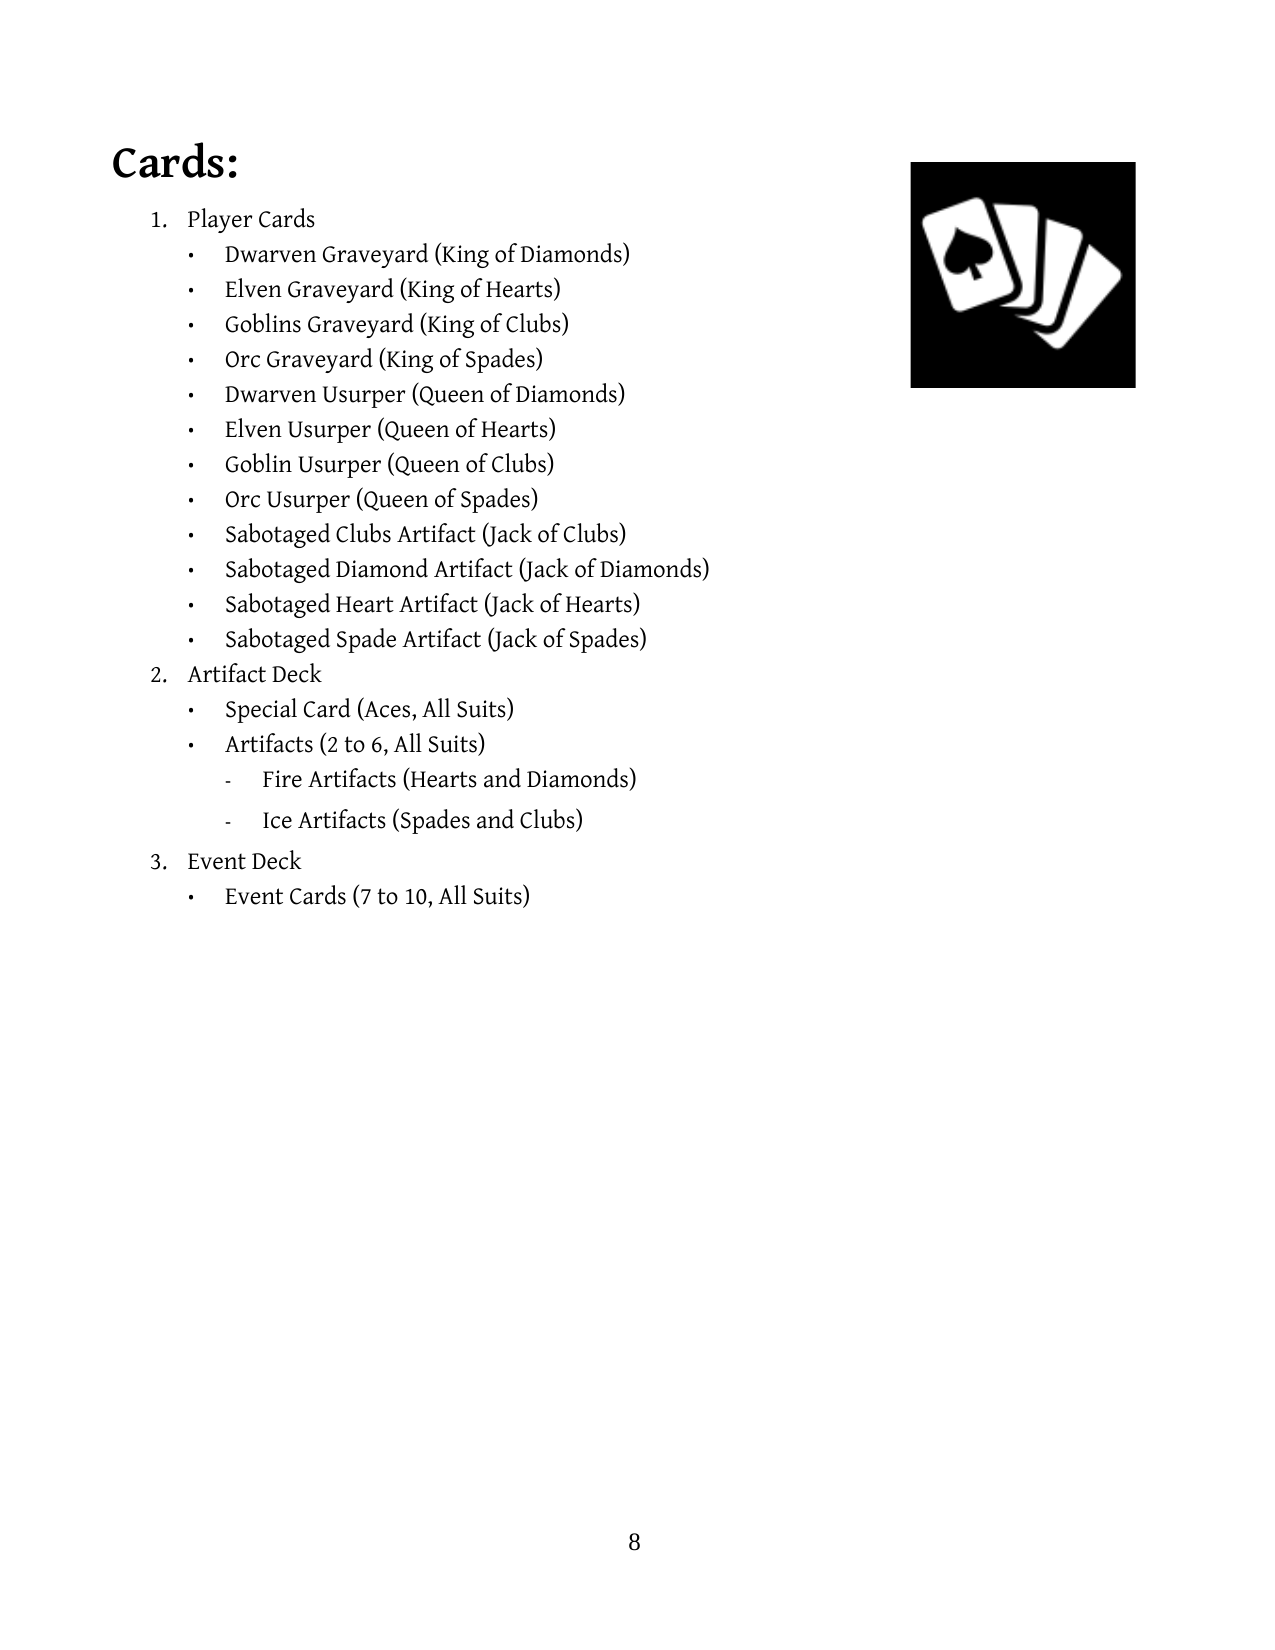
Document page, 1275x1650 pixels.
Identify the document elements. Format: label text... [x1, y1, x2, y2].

list Event Cards (7 to 10, All Suits) [187, 883, 1162, 912]
list Sabotaged Diamond Artifact (Jack of Diamonds) [187, 556, 1162, 585]
list Dwarven Usurper (Queen of Diamonds) [187, 381, 1162, 410]
list Orc Graveyard (King of Spades) [187, 346, 910, 375]
list Goblins Graveyard (King of Clubs) [187, 311, 910, 340]
list Special Card (Aces, All Suits) [187, 696, 1162, 725]
list Fire Artifacts (Hearts and Diamonds) [225, 766, 1162, 795]
picture [910, 162, 1136, 388]
list [1136, 206, 1162, 235]
list [1136, 276, 1162, 305]
list Orc Usurper (Queen of Spades) [187, 486, 1162, 515]
list Sabotaged Clubs Artifact (Jack of Clubs) [187, 521, 1162, 550]
list Event Deck [150, 848, 1162, 877]
list Sabotaged Heart Artifact (Jack of Hearts) [187, 591, 1162, 620]
list Elven Usurper (Queen of Hearts) [187, 416, 1162, 445]
list Dwarven Graveyard (King of Diamonds) [187, 241, 910, 270]
list [1136, 241, 1162, 270]
list Artifact Deck [150, 661, 1162, 690]
list Elven Graveyard (King of Hearts) [187, 276, 910, 305]
list Ice Artifacts (Spades and Clubs) [225, 807, 1162, 836]
list [1136, 311, 1162, 340]
list [1136, 346, 1162, 375]
list Sabotaged Spade Artifact (Jack of Spades) [187, 626, 1162, 655]
list Player Cards [150, 206, 910, 235]
list Artifacts (2 to 6, All Suits) [187, 731, 1162, 760]
subtitle Cards: [112, 137, 1162, 191]
list Goblin Usurper (Queen of Clubs) [187, 451, 1162, 480]
